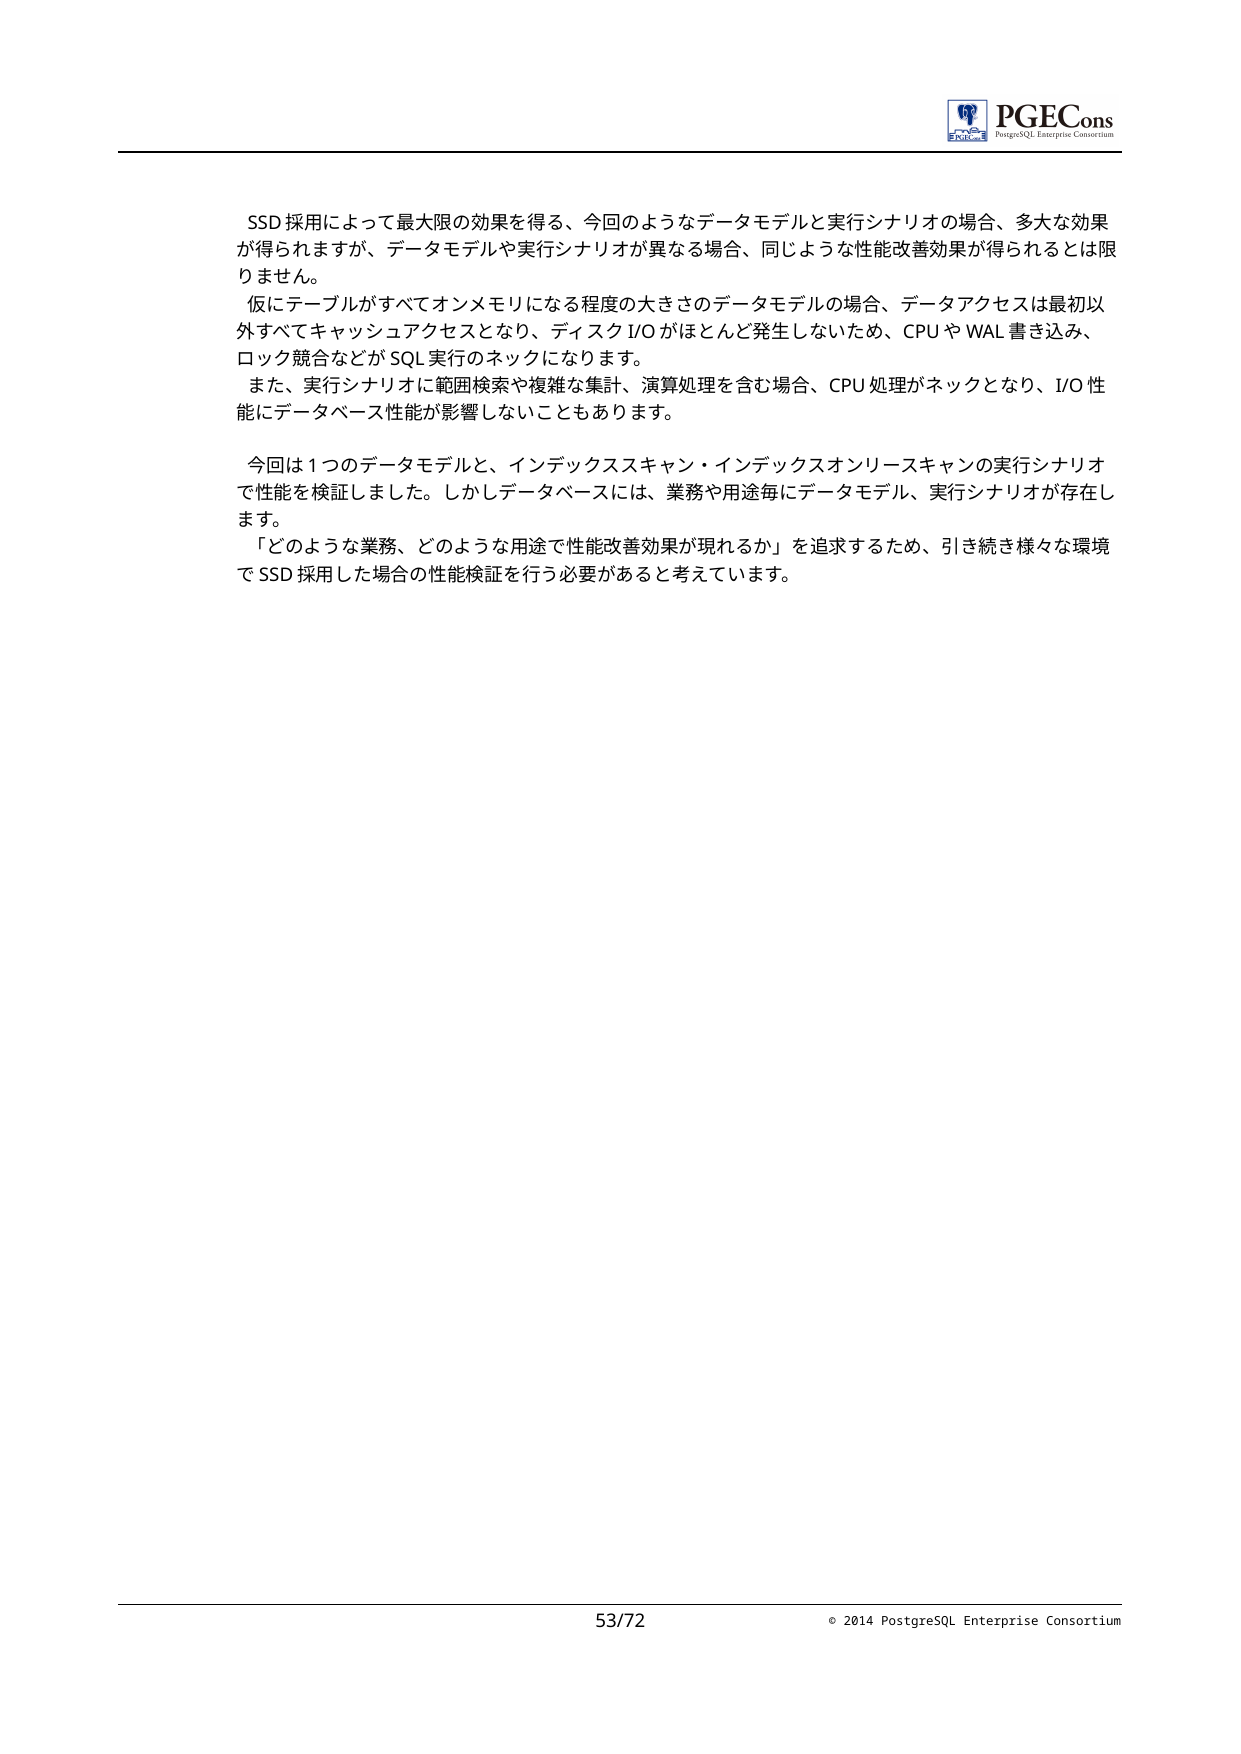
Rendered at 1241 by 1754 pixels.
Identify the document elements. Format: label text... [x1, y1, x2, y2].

text SSD採用によって最大限の効果を得る、今回のようなデータモデルと実行シナリオの場合、多大な効果が得られますが、データモデルや実行シナリオが異なる場合、同じような性能改善効果が得られるとは限りません。 [236, 208, 1122, 289]
text また、実行シナリオに範囲検索や複雑な集計、演算処理を含む場合、CPU処理がネックとなり、I/O性能にデータベース性能が影響しないこともあります。 [236, 371, 1122, 425]
text 仮にテーブルがすべてオンメモリになる程度の大きさのデータモデルの場合、データアクセスは最初以外すべてキャッシュアクセスとなり、ディスクI/Oがほとんど発生しないため、CPUやWAL書き込み、ロック競合などがSQL実行のネックになります。 [236, 289, 1122, 371]
text 「どのような業務、どのような用途で性能改善効果が現れるか」を追求するため、引き続き様々な環境でSSD採用した場合の性能検証を行う必要があると考えています。 [236, 532, 1122, 587]
picture [941, 94, 1119, 147]
text 今回は1つのデータモデルと、インデックススキャン・インデックスオンリースキャンの実行シナリオで性能を検証しました。しかしデータベースには、業務や用途毎にデータモデル、実行シナリオが存在します。 [236, 451, 1122, 532]
